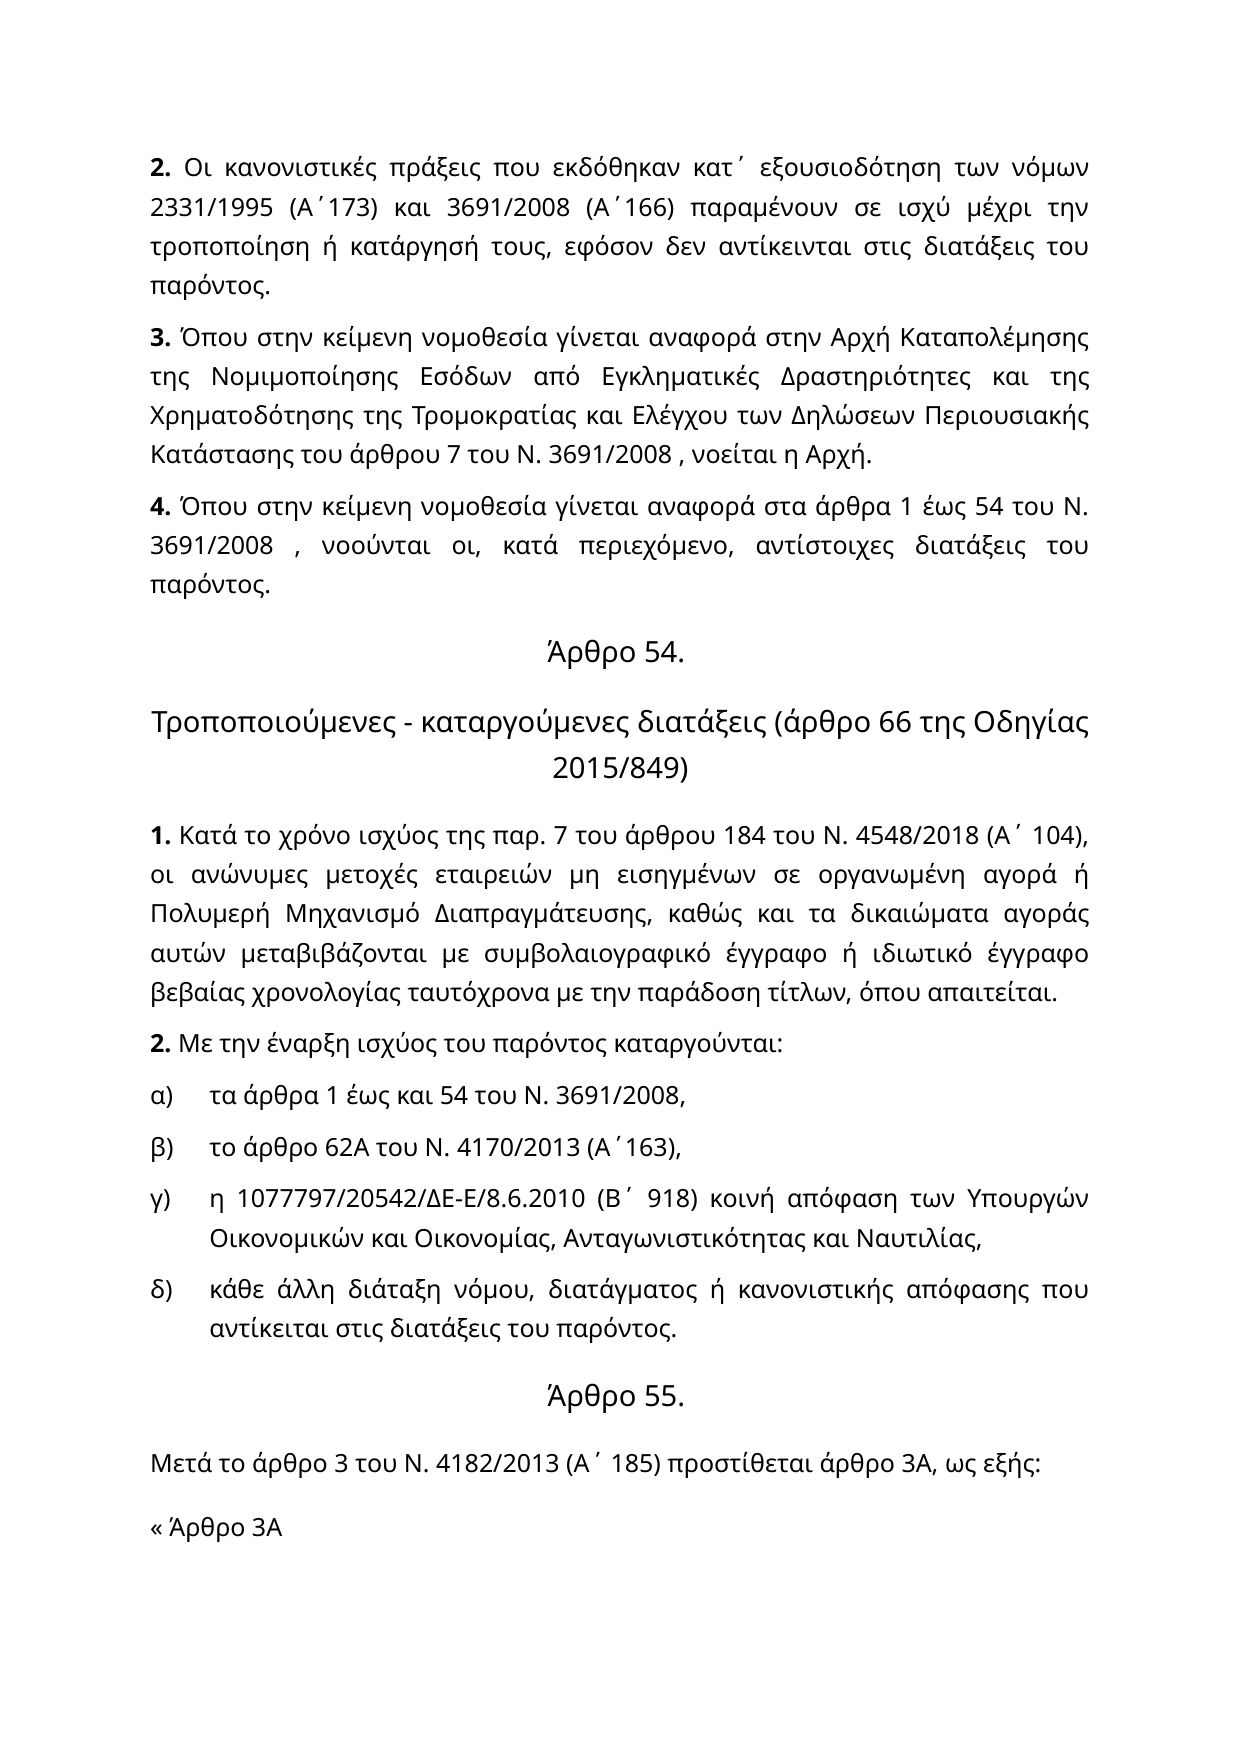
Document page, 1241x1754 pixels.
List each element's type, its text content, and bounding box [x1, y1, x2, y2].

text 4. Όπου στην κείμενη νομοθεσία γίνεται αναφορά στα άρθρα 1 έως 54 του Ν. 3691/2008 , νοούνται οι, κατά περιεχόμενο, αντίστοιχες διατάξεις του παρόντος. [150, 488, 1090, 601]
subtitle Άρθρο 54. [150, 631, 1090, 671]
text 3. Όπου στην κείμενη νομοθεσία γίνεται αναφορά στην Αρχή Καταπολέμησης της Νομιμοποίησης Εσόδων από Εγκληματικές Δραστηριότητες και της Χρηματοδότησης της Τρομοκρατίας και Ελέγχου των Δηλώσεων Περιουσιακής Κατάστασης του άρθρου 7 του Ν. 3691/2008 , νοείται η Αρχή. [150, 319, 1090, 471]
text « Άρθρο 3Α [150, 1510, 1090, 1544]
subtitle Άρθρο 55. [150, 1375, 1090, 1415]
subtitle Τροποποιούμενες - καταργούμενες διατάξεις (άρθρο 66 της Οδηγίας 2015/849) [150, 701, 1090, 787]
text 1. Κατά το χρόνο ισχύος της παρ. 7 του άρθρου 184 του Ν. 4548/2018 (Α΄ 104), οι ανώνυμες μετοχές εταιρειών μη εισηγμένων σε οργανωμένη αγορά ή Πολυμερή Μηχανισμό Διαπραγμάτευσης, καθώς και τα δικαιώματα αγοράς αυτών μεταβιβάζονται με συμβολαιογραφικό έγγραφο ή ιδιωτικό έγγραφο βεβαίας χρονολογίας ταυτόχρονα με την παράδοση τίτλων, όπου απαιτείται. [150, 818, 1090, 1008]
list α) τα άρθρα 1 έως και 54 του Ν. 3691/2008, [150, 1078, 1090, 1112]
list δ) κάθε άλλη διάταξη νόμου, διατάγματος ή κανονιστικής απόφασης που αντίκειται στις διατάξεις του παρόντος. [150, 1272, 1090, 1345]
text 2. Με την έναρξη ισχύος του παρόντος καταργούνται: [150, 1026, 1090, 1060]
list γ) η 1077797/20542/ΔΕ-Ε/8.6.2010 (Β΄ 918) κοινή απόφαση των Υπουργών Οικονομικών και Οικονομίας, Ανταγωνιστικότητας και Ναυτιλίας, [150, 1181, 1090, 1254]
text Μετά το άρθρο 3 του Ν. 4182/2013 (Α΄ 185) προστίθεται άρθρο 3Α, ως εξής: [150, 1446, 1090, 1480]
list β) το άρθρο 62Α του Ν. 4170/2013 (Α΄163), [150, 1129, 1090, 1163]
text 2. Οι κανονιστικές πράξεις που εκδόθηκαν κατ΄ εξουσιοδότηση των νόμων 2331/1995 (Α΄173) και 3691/2008 (Α΄166) παραμένουν σε ισχύ μέχρι την τροποποίηση ή κατάργησή τους, εφόσον δεν αντίκεινται στις διατάξεις του παρόντος. [150, 150, 1090, 302]
